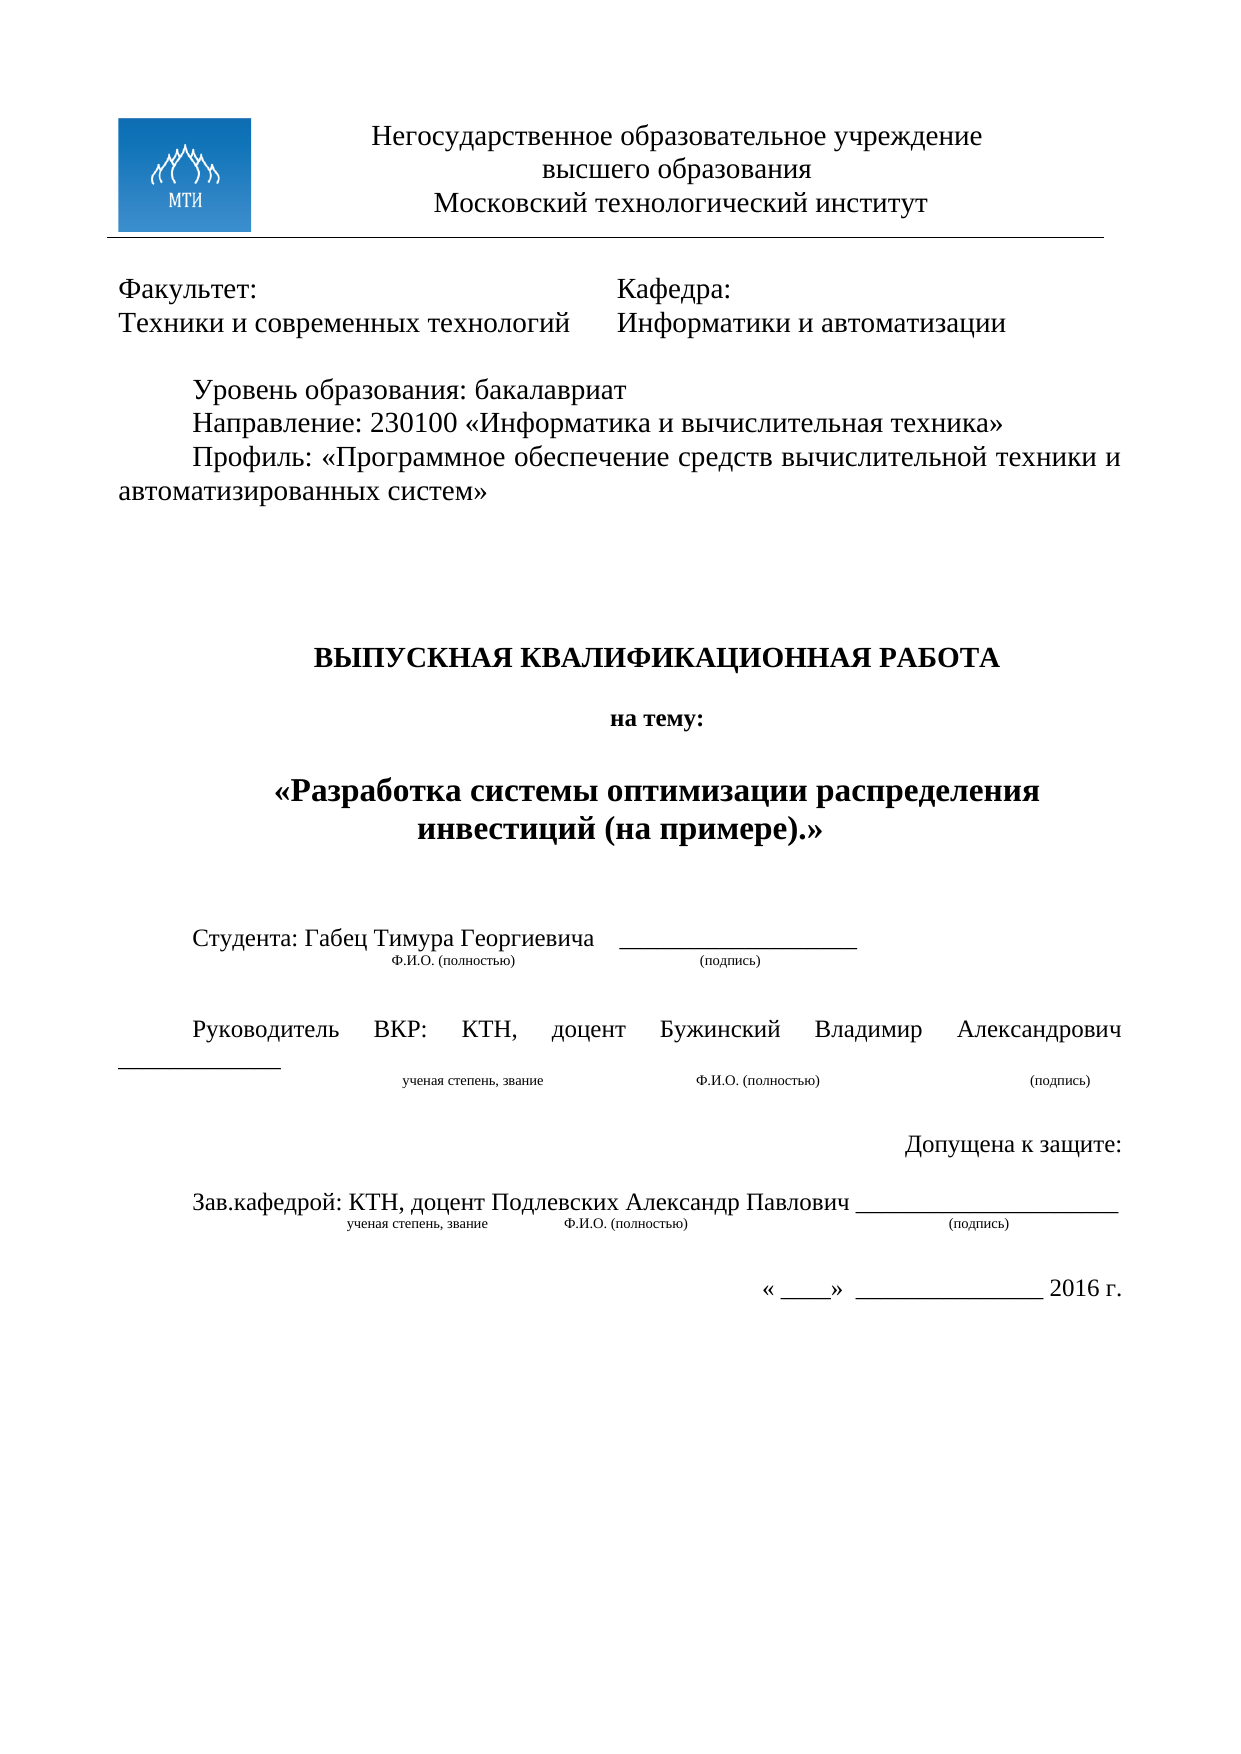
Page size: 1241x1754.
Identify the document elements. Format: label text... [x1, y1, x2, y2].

table_header Кафедра: Информатики и автоматизации [605, 271, 1104, 338]
text Студента: Габец Тимура Георгиевича ___________________ [118, 923, 1122, 952]
text Допущена к защите: [118, 1129, 1122, 1158]
picture [118, 118, 252, 232]
text Уровень образования: бакалавриат [118, 372, 1122, 406]
text Ф.И.О. (полностью) (подпись) [118, 952, 1122, 981]
text «Разработка системы оптимизации распределения инвестиций (на примере).» [118, 770, 1122, 846]
table_header Факультет: Техники и современных технологий [107, 271, 605, 338]
text « ____» _______________ 2016 г. [118, 1273, 1122, 1302]
text ученая степень, звание Ф.И.О. (полностью) (подпись) [266, 1215, 1122, 1244]
text ученая степень, звание Ф.И.О. (полностью) (подпись) [118, 1072, 1122, 1100]
text Руководитель ВКР: КТН, доцент Бужинский Владимир Александрович _____________ [118, 1014, 1122, 1072]
text на тему: [118, 703, 1122, 731]
text Профиль: «Программное обеспечение средств вычислительной техники и автоматизированных систем» [118, 439, 1122, 506]
text Направление: 230100 «Информатика и вычислительная техника» [118, 406, 1122, 439]
text ВЫПУСКНАЯ КВАЛИФИКАЦИОННАЯ РАБОТА [118, 640, 1122, 674]
table_header [107, 118, 266, 237]
table_header Негосударственное образовательное учреждение высшего образования Московский технологический институт [266, 118, 1104, 237]
text Зав.кафедрой: КТН, доцент Подлевских Александр Павлович _____________________ [118, 1187, 1122, 1215]
